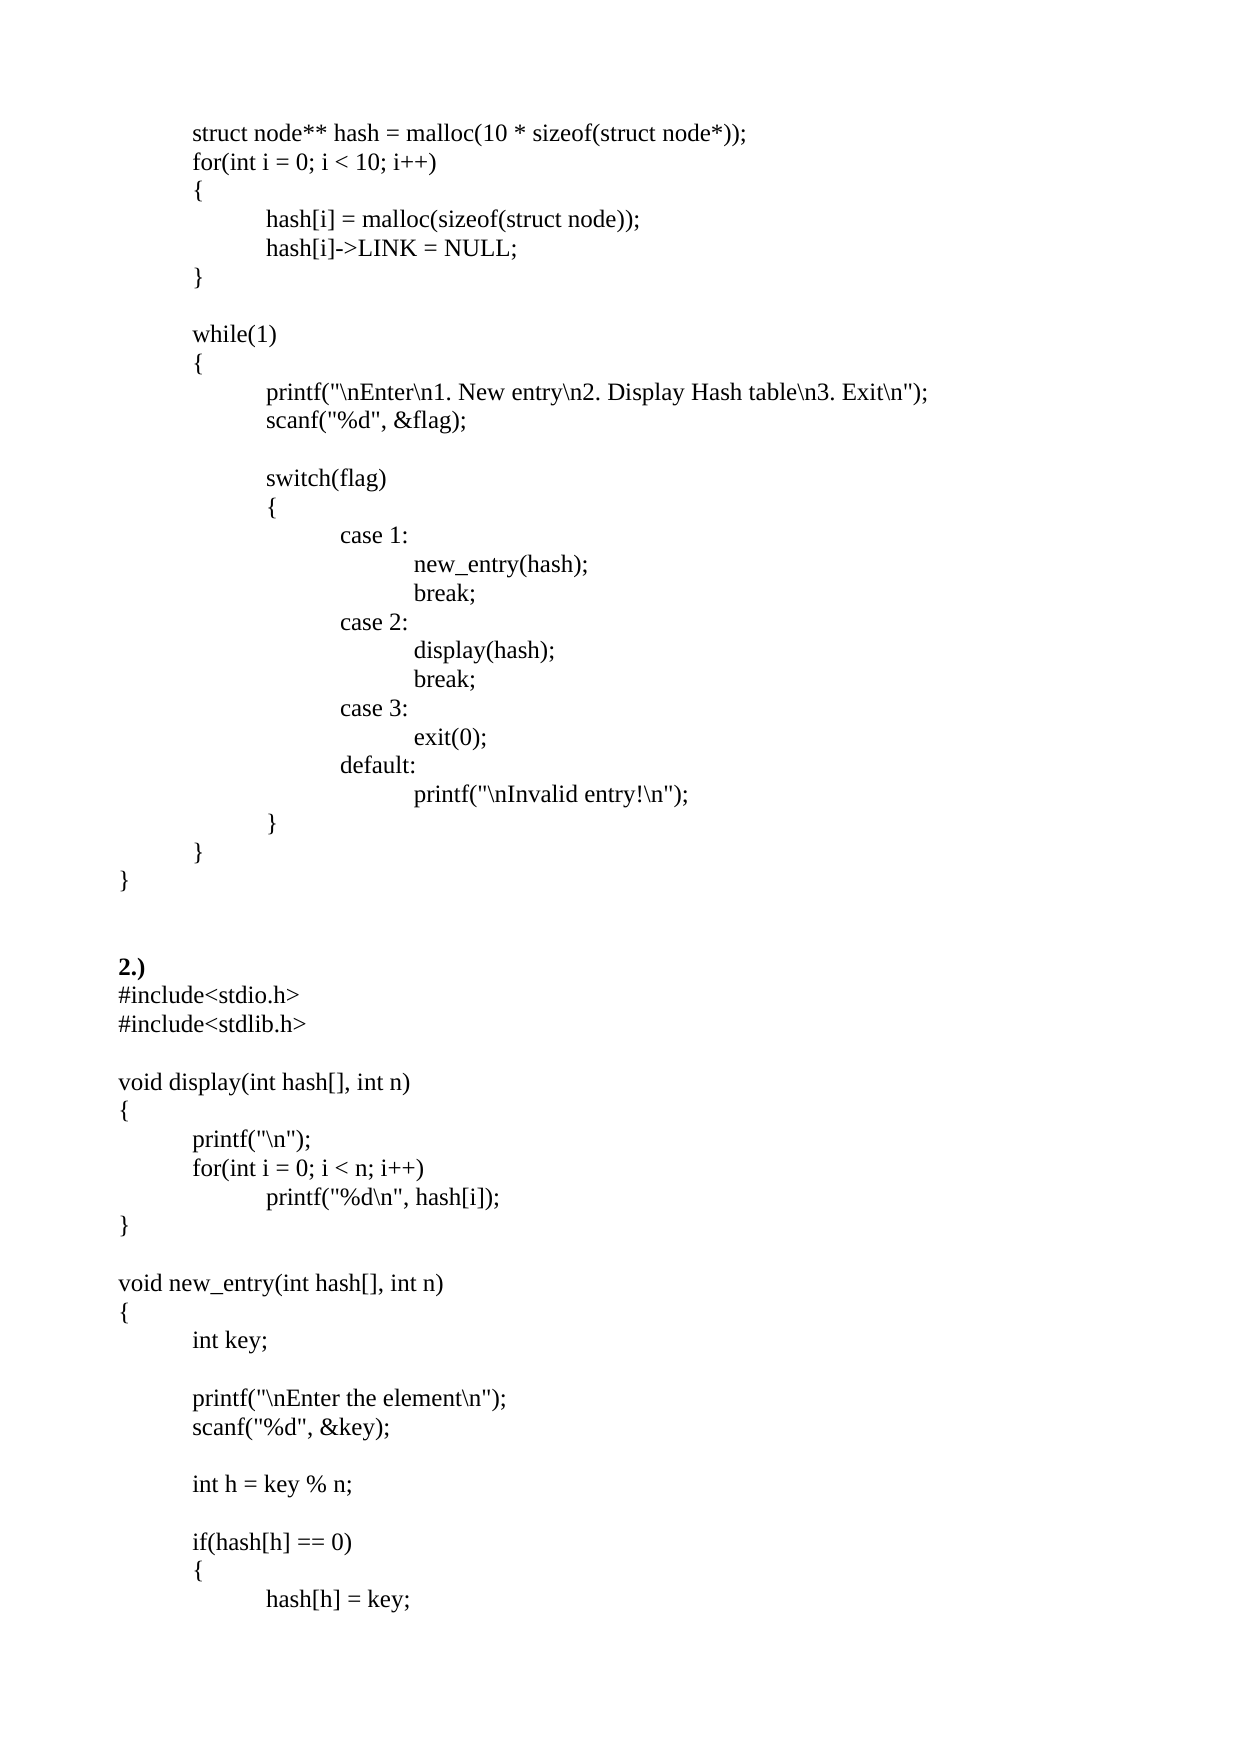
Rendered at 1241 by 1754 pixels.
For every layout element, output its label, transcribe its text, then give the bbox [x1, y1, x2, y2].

text void new_entry(int hash[], int n) [118, 1268, 1122, 1297]
text hash[i] = malloc(sizeof(struct node)); [118, 204, 1122, 233]
text scanf("%d", &key); [118, 1412, 1122, 1441]
text hash[i]->LINK = NULL; [118, 233, 1122, 262]
text printf("\nEnter\n1. New entry\n2. Display Hash table\n3. Exit\n"); [118, 377, 1122, 406]
text { [118, 348, 1122, 377]
text printf("\nInvalid entry!\n"); [118, 779, 1122, 808]
text { [118, 1096, 1122, 1124]
text switch(flag) [118, 463, 1122, 492]
text if(hash[h] == 0) [118, 1527, 1122, 1556]
text { [118, 1297, 1122, 1326]
text case 3: [118, 693, 1122, 722]
text #include<stdio.h> [118, 981, 1122, 1009]
text int key; [118, 1326, 1122, 1354]
text hash[h] = key; [118, 1584, 1122, 1613]
text case 2: [118, 607, 1122, 636]
text printf("\nEnter the element\n"); [118, 1383, 1122, 1412]
text printf("\n"); [118, 1124, 1122, 1153]
text display(hash); [118, 636, 1122, 664]
text void display(int hash[], int n) [118, 1067, 1122, 1096]
text exit(0); [118, 722, 1122, 751]
text 2.) [118, 952, 1122, 981]
text for(int i = 0; i < 10; i++) [118, 147, 1122, 176]
text } [118, 1211, 1122, 1239]
text { [118, 1556, 1122, 1584]
text break; [118, 578, 1122, 607]
text for(int i = 0; i < n; i++) [118, 1153, 1122, 1182]
text case 1: [118, 521, 1122, 549]
text #include<stdlib.h> [118, 1009, 1122, 1038]
text } [118, 808, 1122, 837]
text scanf("%d", &flag); [118, 406, 1122, 434]
text } [118, 837, 1122, 866]
text printf("%d\n", hash[i]); [118, 1182, 1122, 1211]
text while(1) [118, 319, 1122, 348]
text struct node** hash = malloc(10 * sizeof(struct node*)); [118, 118, 1122, 147]
text { [118, 492, 1122, 521]
text default: [118, 751, 1122, 779]
text new_entry(hash); [118, 549, 1122, 578]
text } [118, 866, 1122, 894]
text break; [118, 664, 1122, 693]
text { [118, 176, 1122, 204]
text int h = key % n; [118, 1469, 1122, 1498]
text } [118, 262, 1122, 291]
